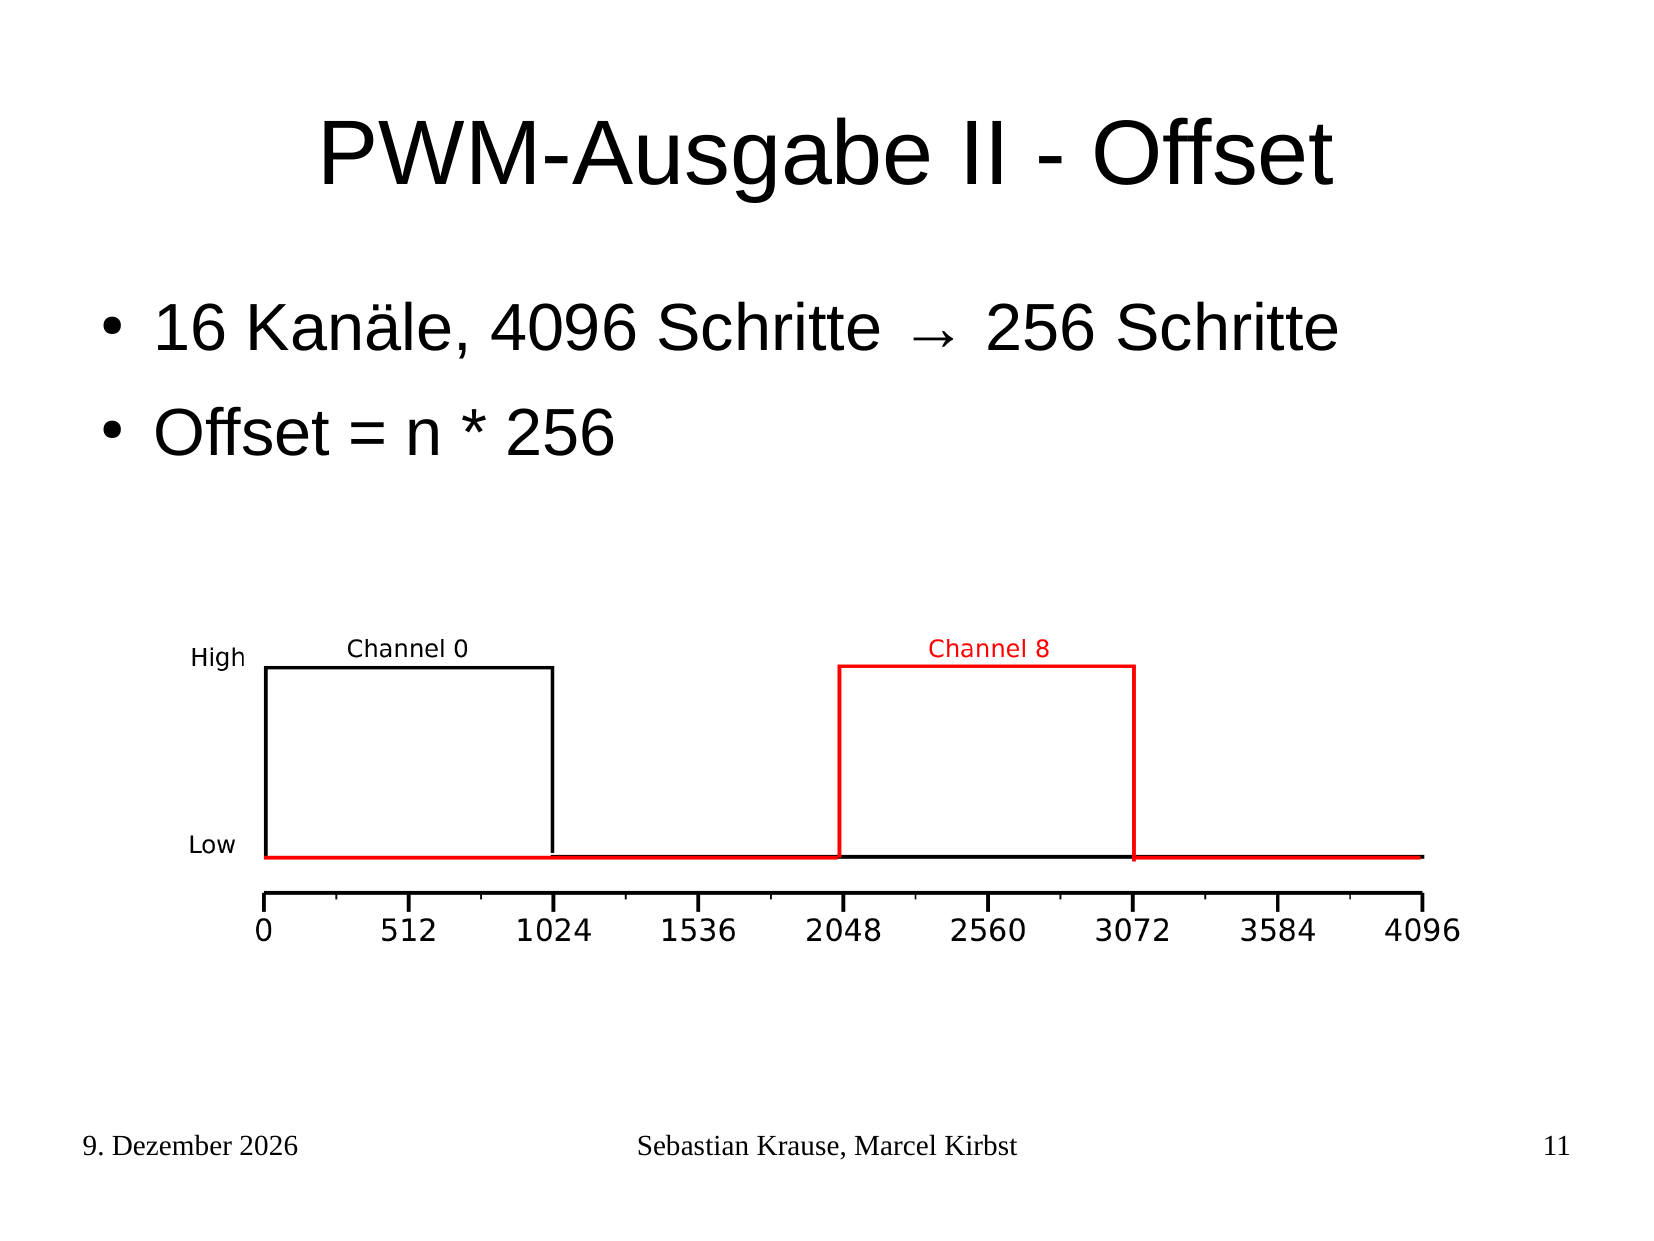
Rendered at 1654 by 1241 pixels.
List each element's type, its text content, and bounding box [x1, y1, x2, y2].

picture [188, 634, 1489, 951]
title PWM-Ausgabe II - Offset [82, 49, 1571, 257]
list 16 Kanäle, 4096 Schritte → 256 Schritte Offset = n * 256 [82, 290, 1538, 508]
